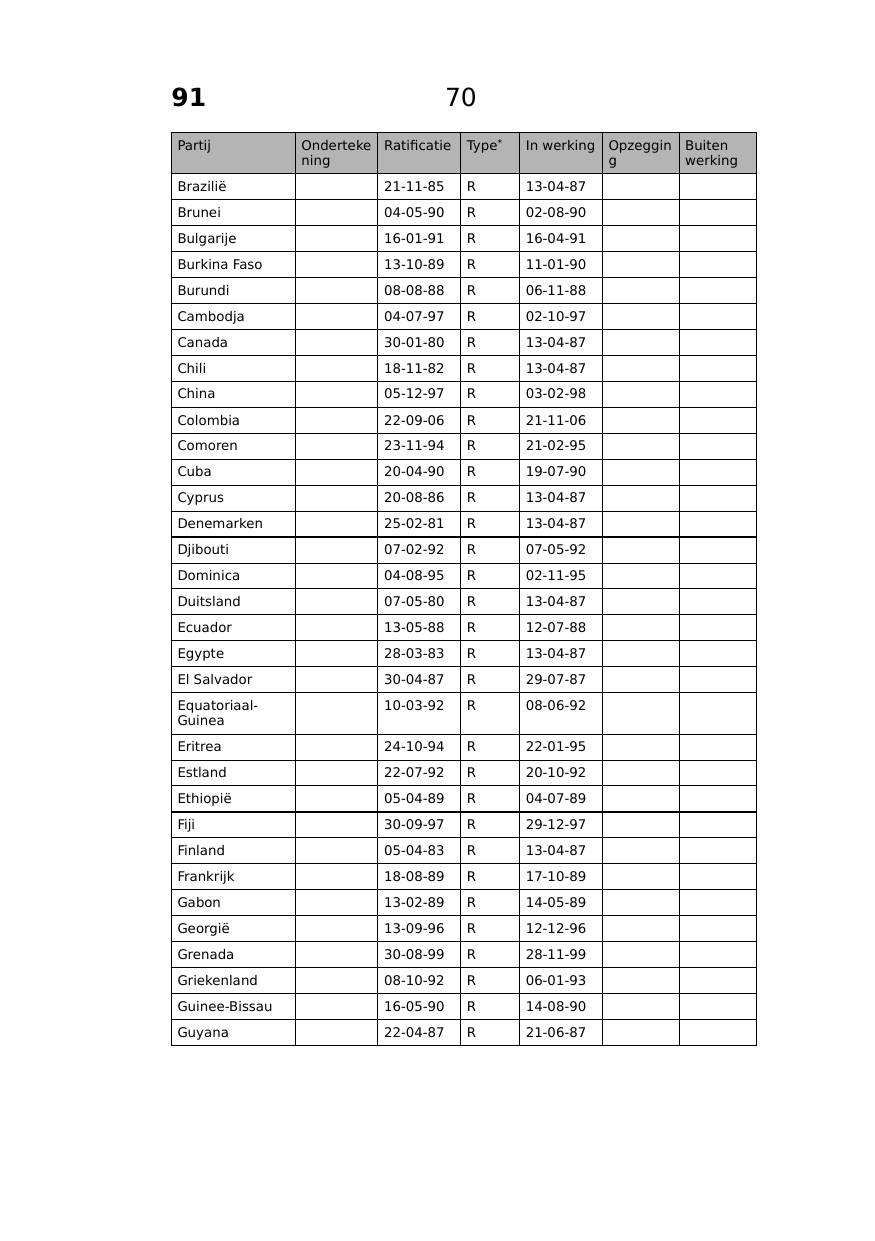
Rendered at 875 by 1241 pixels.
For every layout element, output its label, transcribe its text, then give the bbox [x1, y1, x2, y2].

table_cell Burkina Faso [172, 252, 295, 277]
table_cell 13-04-87 [520, 641, 602, 666]
table_cell [296, 460, 377, 484]
table_cell [296, 356, 377, 381]
table_cell [680, 667, 756, 692]
table_cell R [461, 942, 519, 967]
table_cell 07-02-92 [378, 538, 460, 562]
table_cell [603, 641, 679, 666]
table_cell 13-04-87 [520, 512, 602, 536]
table_cell 13-04-87 [520, 330, 602, 355]
table_cell [296, 786, 377, 811]
table_cell 18-08-89 [378, 864, 460, 889]
table_cell [603, 486, 679, 511]
table_cell [296, 408, 377, 433]
table_cell 30-01-80 [378, 330, 460, 355]
table_cell Ethiopië [172, 786, 295, 811]
table_cell 04-07-97 [378, 304, 460, 329]
table_cell [296, 693, 377, 733]
table_cell [603, 304, 679, 329]
table_header Ratificatie [378, 133, 460, 173]
table_cell [603, 382, 679, 407]
table_cell 21-11-85 [378, 174, 460, 199]
table_cell [680, 252, 756, 277]
table_cell 28-11-99 [520, 942, 602, 967]
table_cell [296, 641, 377, 666]
table_cell 13-09-96 [378, 916, 460, 941]
table_cell [680, 942, 756, 967]
table_cell [603, 968, 679, 993]
table_cell Eritrea [172, 735, 295, 759]
table_cell [680, 1020, 756, 1045]
table_cell [296, 564, 377, 588]
table_cell Guinee-Bissau [172, 994, 295, 1019]
table_cell [296, 994, 377, 1019]
table_cell [296, 615, 377, 640]
table_cell [296, 538, 377, 562]
table_cell [603, 735, 679, 759]
table_cell [680, 512, 756, 536]
table_cell [680, 330, 756, 355]
table_cell [680, 589, 756, 614]
table_cell Djibouti [172, 538, 295, 562]
table_cell Burundi [172, 278, 295, 303]
table_cell 08-06-92 [520, 693, 602, 733]
table_cell R [461, 200, 519, 225]
table_cell [296, 864, 377, 889]
table_cell [603, 512, 679, 536]
table_cell 14-08-90 [520, 994, 602, 1019]
table_cell [680, 356, 756, 381]
table_cell 06-11-88 [520, 278, 602, 303]
table_cell 13-04-87 [520, 589, 602, 614]
table_cell R [461, 994, 519, 1019]
table_cell [680, 278, 756, 303]
table_cell [603, 838, 679, 863]
table_cell [680, 382, 756, 407]
table_cell 13-04-87 [520, 486, 602, 511]
table_cell [603, 174, 679, 199]
table_cell 13-04-87 [520, 174, 602, 199]
table_cell Brazilië [172, 174, 295, 199]
table_cell [296, 761, 377, 785]
table_cell 04-08-95 [378, 564, 460, 588]
table_cell R [461, 278, 519, 303]
table_cell [680, 735, 756, 759]
table_cell [603, 200, 679, 225]
table_cell [603, 786, 679, 811]
table_cell 04-05-90 [378, 200, 460, 225]
table_cell 07-05-92 [520, 538, 602, 562]
table_cell 05-04-83 [378, 838, 460, 863]
table_cell [603, 278, 679, 303]
table_cell R [461, 641, 519, 666]
table_cell 02-08-90 [520, 200, 602, 225]
table_cell R [461, 615, 519, 640]
table_cell [296, 942, 377, 967]
table_cell Cuba [172, 460, 295, 484]
table_cell [296, 735, 377, 759]
table_header Buiten werking [680, 133, 756, 173]
table_header Ondertekening [296, 133, 377, 173]
table_cell [296, 838, 377, 863]
table_cell [603, 693, 679, 733]
table_cell [680, 761, 756, 785]
table_cell [603, 460, 679, 484]
table_cell [680, 641, 756, 666]
table_cell 19-07-90 [520, 460, 602, 484]
table_cell 22-09-06 [378, 408, 460, 433]
table_cell Egypte [172, 641, 295, 666]
table_cell China [172, 382, 295, 407]
table_cell [296, 890, 377, 915]
table_cell [296, 667, 377, 692]
table_cell 30-09-97 [378, 813, 460, 837]
table_cell 29-12-97 [520, 813, 602, 837]
table_cell 05-04-89 [378, 786, 460, 811]
table_cell R [461, 356, 519, 381]
table_cell R [461, 813, 519, 837]
table_cell [603, 761, 679, 785]
table_cell R [461, 538, 519, 562]
table_cell R [461, 916, 519, 941]
table_cell Denemarken [172, 512, 295, 536]
table_cell R [461, 735, 519, 759]
table_cell R [461, 174, 519, 199]
table_cell [296, 512, 377, 536]
table_cell 13-10-89 [378, 252, 460, 277]
table_cell [680, 304, 756, 329]
table_cell 02-11-95 [520, 564, 602, 588]
table_header Type* [461, 133, 519, 173]
table_cell Guyana [172, 1020, 295, 1045]
table_cell 08-10-92 [378, 968, 460, 993]
table_cell 21-06-87 [520, 1020, 602, 1045]
table_cell [296, 226, 377, 251]
table_cell [603, 1020, 679, 1045]
table_cell [680, 174, 756, 199]
table_cell 04-07-89 [520, 786, 602, 811]
table_cell [680, 486, 756, 511]
table_cell R [461, 564, 519, 588]
table_cell R [461, 512, 519, 536]
table_cell Cambodja [172, 304, 295, 329]
table_cell [680, 408, 756, 433]
table_cell Cyprus [172, 486, 295, 511]
table_cell Brunei [172, 200, 295, 225]
table_cell 21-11-06 [520, 408, 602, 433]
table_cell [680, 838, 756, 863]
table_cell 06-01-93 [520, 968, 602, 993]
table_cell 13-02-89 [378, 890, 460, 915]
table_cell [296, 174, 377, 199]
table_cell Griekenland [172, 968, 295, 993]
table_cell R [461, 890, 519, 915]
table_cell Comoren [172, 434, 295, 459]
table_cell 18-11-82 [378, 356, 460, 381]
table_cell [296, 200, 377, 225]
table_cell Estland [172, 761, 295, 785]
table_cell [603, 813, 679, 837]
table_cell 03-02-98 [520, 382, 602, 407]
table_cell Gabon [172, 890, 295, 915]
table_cell 17-10-89 [520, 864, 602, 889]
table_cell R [461, 486, 519, 511]
table_cell [603, 890, 679, 915]
table_cell R [461, 434, 519, 459]
table_cell [680, 226, 756, 251]
table_cell [603, 589, 679, 614]
table_cell 16-04-91 [520, 226, 602, 251]
table_cell 13-04-87 [520, 356, 602, 381]
table_cell Chili [172, 356, 295, 381]
table_cell 22-04-87 [378, 1020, 460, 1045]
table_cell R [461, 838, 519, 863]
table_cell 25-02-81 [378, 512, 460, 536]
table_cell Grenada [172, 942, 295, 967]
table_cell [603, 916, 679, 941]
table_cell 16-01-91 [378, 226, 460, 251]
table_cell R [461, 693, 519, 733]
table_cell R [461, 968, 519, 993]
table_cell 11-01-90 [520, 252, 602, 277]
table_cell Finland [172, 838, 295, 863]
table_cell 21-02-95 [520, 434, 602, 459]
table_cell [680, 200, 756, 225]
table_cell [603, 864, 679, 889]
table_cell [603, 330, 679, 355]
table_cell 29-07-87 [520, 667, 602, 692]
table_cell [296, 1020, 377, 1045]
table_cell R [461, 382, 519, 407]
table_cell R [461, 589, 519, 614]
table_cell [603, 356, 679, 381]
table_cell Canada [172, 330, 295, 355]
table_cell R [461, 667, 519, 692]
table_cell 08-08-88 [378, 278, 460, 303]
table_cell 20-10-92 [520, 761, 602, 785]
table_cell 14-05-89 [520, 890, 602, 915]
table_cell [680, 564, 756, 588]
table_cell 12-07-88 [520, 615, 602, 640]
table_cell [603, 994, 679, 1019]
table_cell R [461, 786, 519, 811]
table_header Partij [172, 133, 295, 173]
table_cell [603, 615, 679, 640]
table_cell R [461, 304, 519, 329]
table_cell [680, 538, 756, 562]
table_cell Bulgarije [172, 226, 295, 251]
table_cell R [461, 252, 519, 277]
table_header In werking [520, 133, 602, 173]
table_cell [296, 916, 377, 941]
table_cell Colombia [172, 408, 295, 433]
table_cell 24-10-94 [378, 735, 460, 759]
table_cell [296, 968, 377, 993]
table_cell [680, 864, 756, 889]
table_cell Duitsland [172, 589, 295, 614]
table_cell 22-07-92 [378, 761, 460, 785]
table_cell 07-05-80 [378, 589, 460, 614]
table_cell 13-05-88 [378, 615, 460, 640]
table_cell [296, 330, 377, 355]
table_cell [603, 226, 679, 251]
table_cell [680, 813, 756, 837]
table_cell [296, 434, 377, 459]
table_cell R [461, 761, 519, 785]
table_cell [296, 278, 377, 303]
table_cell 28-03-83 [378, 641, 460, 666]
table_cell Dominica [172, 564, 295, 588]
table_cell R [461, 330, 519, 355]
table_cell Ecuador [172, 615, 295, 640]
table_cell [680, 916, 756, 941]
table_cell El Salvador [172, 667, 295, 692]
table_cell [296, 813, 377, 837]
table_cell 30-04-87 [378, 667, 460, 692]
table_cell Equatoriaal-Guinea [172, 693, 295, 733]
table_cell [680, 786, 756, 811]
table_cell [296, 486, 377, 511]
table_cell [296, 382, 377, 407]
table_cell R [461, 1020, 519, 1045]
table_cell [603, 252, 679, 277]
table_cell [603, 942, 679, 967]
table_cell 05-12-97 [378, 382, 460, 407]
table_cell [296, 589, 377, 614]
table_cell R [461, 864, 519, 889]
table_cell [603, 408, 679, 433]
table_cell [680, 460, 756, 484]
table_cell 20-08-86 [378, 486, 460, 511]
table_cell R [461, 460, 519, 484]
table_cell 30-08-99 [378, 942, 460, 967]
table_cell [680, 994, 756, 1019]
table_cell Georgië [172, 916, 295, 941]
table_header Opzegging [603, 133, 679, 173]
table_cell Frankrijk [172, 864, 295, 889]
table_cell 23-11-94 [378, 434, 460, 459]
table_cell 02-10-97 [520, 304, 602, 329]
table_cell [603, 538, 679, 562]
table_cell R [461, 226, 519, 251]
table_cell [603, 564, 679, 588]
table_cell [296, 304, 377, 329]
table_cell 22-01-95 [520, 735, 602, 759]
table_cell [680, 968, 756, 993]
table_cell [603, 434, 679, 459]
table_cell Fiji [172, 813, 295, 837]
table_cell 20-04-90 [378, 460, 460, 484]
table_cell 12-12-96 [520, 916, 602, 941]
table_cell 10-03-92 [378, 693, 460, 733]
table_cell [680, 615, 756, 640]
table_cell 16-05-90 [378, 994, 460, 1019]
table_cell R [461, 408, 519, 433]
table_cell [680, 434, 756, 459]
table_cell 13-04-87 [520, 838, 602, 863]
table_cell [296, 252, 377, 277]
table_cell [680, 890, 756, 915]
table_cell [603, 667, 679, 692]
table_cell [680, 693, 756, 733]
